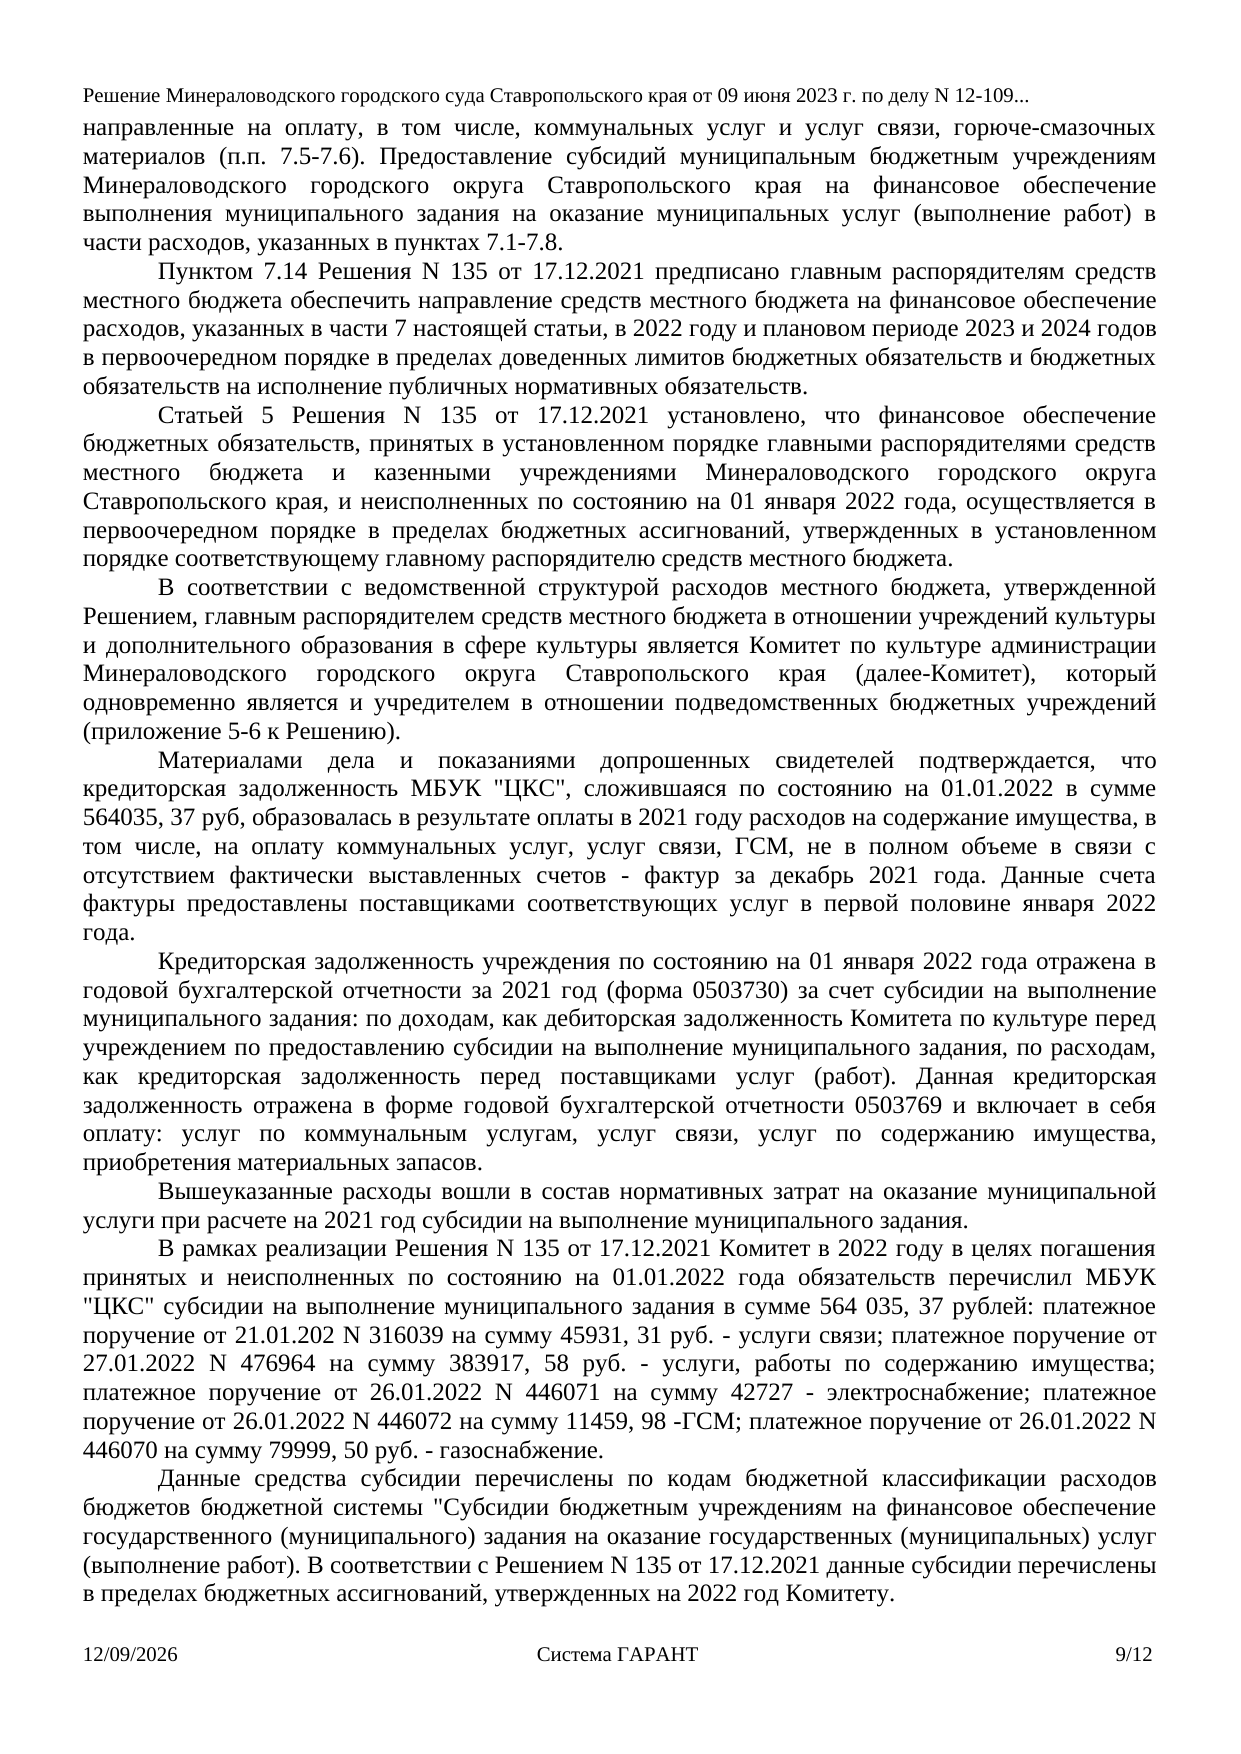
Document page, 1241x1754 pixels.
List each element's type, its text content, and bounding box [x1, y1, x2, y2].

text Статьей 5 Решения N 135 от 17.12.2021 установлено, что финансовое обеспечение бюджетных обязательств, принятых в установленном порядке главными распорядителями средств местного бюджета и казенными учреждениями Минераловодского городского округа Ставропольского края, и неисполненных по состоянию на 01 января 2022 года, осуществляется в первоочередном порядке в пределах бюджетных ассигнований, утвержденных в установленном порядке соответствующему главному распорядителю средств местного бюджета. [83, 400, 1157, 572]
text Пунктом 7.14 Решения N 135 от 17.12.2021 предписано главным распорядителям средств местного бюджета обеспечить направление средств местного бюджета на финансовое обеспечение расходов, указанных в части 7 настоящей статьи, в 2022 году и плановом периоде 2023 и 2024 годов в первоочередном порядке в пределах доведенных лимитов бюджетных обязательств и бюджетных обязательств на исполнение публичных нормативных обязательств. [83, 256, 1157, 400]
text Вышеуказанные расходы вошли в состав нормативных затрат на оказание муниципальной услуги при расчете на 2021 год субсидии на выполнение муниципального задания. [83, 1176, 1157, 1233]
text Материалами дела и показаниями допрошенных свидетелей подтверждается, что кредиторская задолженность МБУК "ЦКС", сложившаяся по состоянию на 01.01.2022 в сумме 564035, 37 руб, образовалась в результате оплаты в 2021 году расходов на содержание имущества, в том числе, на оплату коммунальных услуг, услуг связи, ГСМ, не в полном объеме в связи с отсутствием фактически выставленных счетов - фактур за декабрь 2021 года. Данные счета фактуры предоставлены поставщиками соответствующих услуг в первой половине января 2022 года. [83, 745, 1157, 946]
text В рамках реализации Решения N 135 от 17.12.2021 Комитет в 2022 году в целях погашения принятых и неисполненных по состоянию на 01.01.2022 года обязательств перечислил МБУК "ЦКС" субсидии на выполнение муниципального задания в сумме 564 035, 37 рублей: платежное поручение от 21.01.202 N 316039 на сумму 45931, 31 руб. - услуги связи; платежное поручение от 27.01.2022 N 476964 на сумму 383917, 58 руб. - услуги, работы по содержанию имущества; платежное поручение от 26.01.2022 N 446071 на сумму 42727 - электроснабжение; платежное поручение от 26.01.2022 N 446072 на сумму 11459, 98 -ГСМ; платежное поручение от 26.01.2022 N 446070 на сумму 79999, 50 руб. - газоснабжение. [83, 1233, 1157, 1463]
text В соответствии с ведомственной структурой расходов местного бюджета, утвержденной Решением, главным распорядителем средств местного бюджета в отношении учреждений культуры и дополнительного образования в сфере культуры является Комитет по культуре администрации Минераловодского городского округа Ставропольского края (далее-Комитет), который одновременно является и учредителем в отношении подведомственных бюджетных учреждений (приложение 5-6 к Решению). [83, 572, 1157, 745]
text направленные на оплату, в том числе, коммунальных услуг и услуг связи, горюче-смазочных материалов (п.п. 7.5-7.6). Предоставление субсидий муниципальным бюджетным учреждениям Минераловодского городского округа Ставропольского края на финансовое обеспечение выполнения муниципального задания на оказание муниципальных услуг (выполнение работ) в части расходов, указанных в пунктах 7.1-7.8. [83, 112, 1157, 256]
text Кредиторская задолженность учреждения по состоянию на 01 января 2022 года отражена в годовой бухгалтерской отчетности за 2021 год (форма 0503730) за счет субсидии на выполнение муниципального задания: по доходам, как дебиторская задолженность Комитета по культуре перед учреждением по предоставлению субсидии на выполнение муниципального задания, по расходам, как кредиторская задолженность перед поставщиками услуг (работ). Данная кредиторская задолженность отражена в форме годовой бухгалтерской отчетности 0503769 и включает в себя оплату: услуг по коммунальным услугам, услуг связи, услуг по содержанию имущества, приобретения материальных запасов. [83, 946, 1157, 1176]
text Данные средства субсидии перечислены по кодам бюджетной классификации расходов бюджетов бюджетной системы "Субсидии бюджетным учреждениям на финансовое обеспечение государственного (муниципального) задания на оказание государственных (муниципальных) услуг (выполнение работ). В соответствии с Решением N 135 от 17.12.2021 данные субсидии перечислены в пределах бюджетных ассигнований, утвержденных на 2022 год Комитету. [83, 1463, 1157, 1607]
